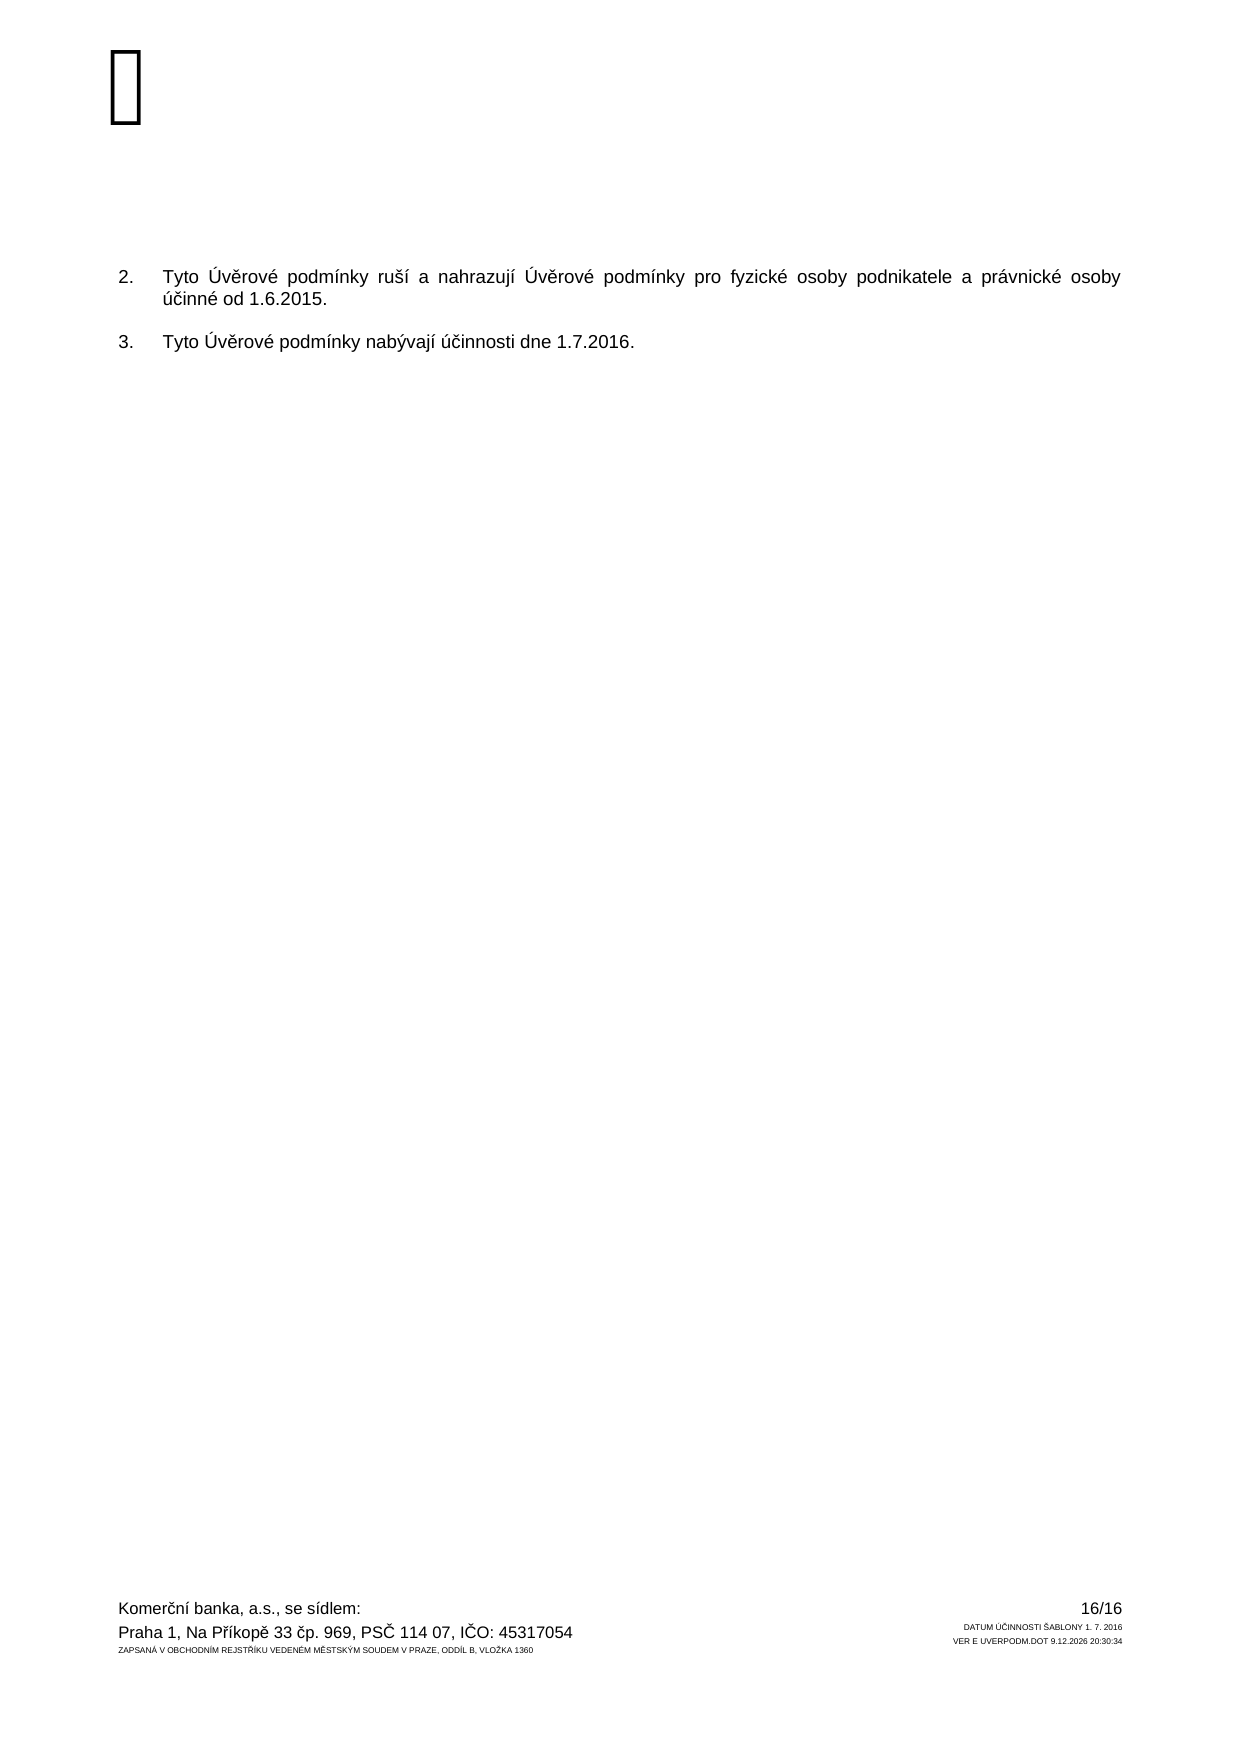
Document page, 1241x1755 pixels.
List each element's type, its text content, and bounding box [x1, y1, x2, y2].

text 2. Tyto Úvěrové podmínky ruší a nahrazují Úvěrové podmínky pro fyzické osoby podnikatele a právnické osoby účinné od 1.6.2015. [118, 266, 1122, 309]
text 3. Tyto Úvěrové podmínky nabývají účinnosti dne 1.7.2016. [118, 331, 1122, 352]
